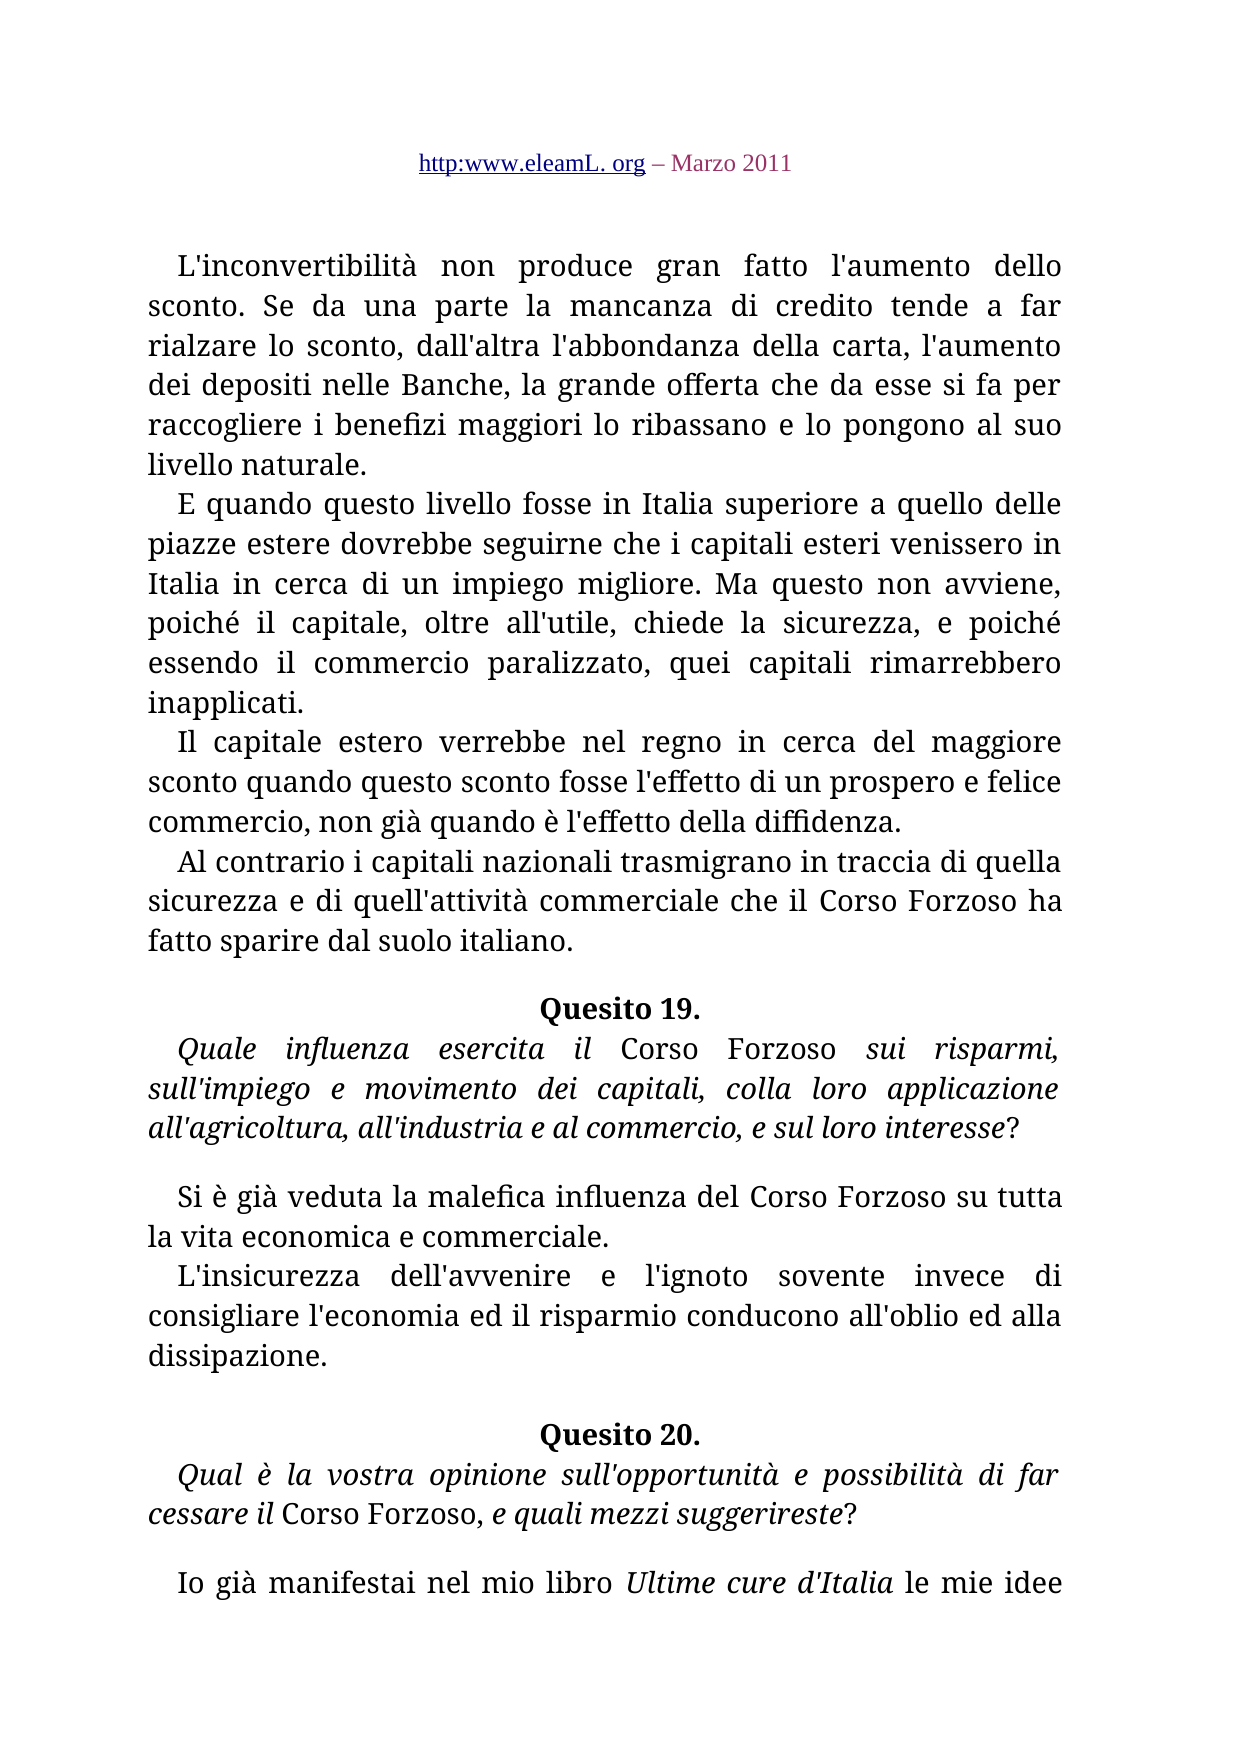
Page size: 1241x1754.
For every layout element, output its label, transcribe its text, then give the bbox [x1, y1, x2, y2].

text L'insicurezza dell'avvenire e l'ignoto sovente invece di consigliare l'economia ed il risparmio conducono all'oblio ed alla dissipazione. [148, 1256, 1063, 1374]
text Qual è la vostra opinione sull'opportunità e possibilità di far cessare il Corso Forzoso, e quali mezzi suggerireste? [148, 1454, 1063, 1533]
text Io già manifestai nel mio libro Ultime cure d'Italia le mie idee [148, 1562, 1063, 1602]
text Quale influenza esercita il Corso Forzoso sui risparmi, sull'impiego e movimento dei capitali, colla loro applicazione all'agricoltura, all'industria e al commercio, e sul loro interesse? [148, 1028, 1063, 1147]
text L'inconvertibilità non produce gran fatto l'aumento dello sconto. Se da una parte la mancanza di credito tende a far rialzare lo sconto, dall'altra l'abbondanza della carta, l'aumento dei depositi nelle Banche, la grande offerta che da esse si fa per raccogliere i benefizi maggiori lo ribassano e lo pongono al suo livello naturale. [148, 246, 1063, 484]
text Al contrario i capitali nazionali trasmigrano in traccia di quella sicurezza e di quell'attività commerciale che il Corso Forzoso ha fatto sparire dal suolo italiano. [148, 841, 1063, 960]
text E quando questo livello fosse in Italia superiore a quello delle piazze estere dovrebbe seguirne che i capitali esteri venissero in Italia in cerca di un impiego migliore. Ma questo non avviene, poiché il capitale, oltre all'utile, chiede la sicurezza, e poiché essendo il commercio paralizzato, quei capitali rimarrebbero inapplicati. [148, 484, 1063, 722]
text Quesito 19. [148, 989, 1063, 1028]
text Si è già veduta la malefica influenza del Corso Forzoso su tutta la vita economica e commerciale. [148, 1176, 1063, 1256]
text Quesito 20. [148, 1414, 1063, 1454]
text Il capitale estero verrebbe nel regno in cerca del maggiore sconto quando questo sconto fosse l'effetto di un prospero e felice commercio, non già quando è l'effetto della diffidenza. [148, 722, 1063, 841]
